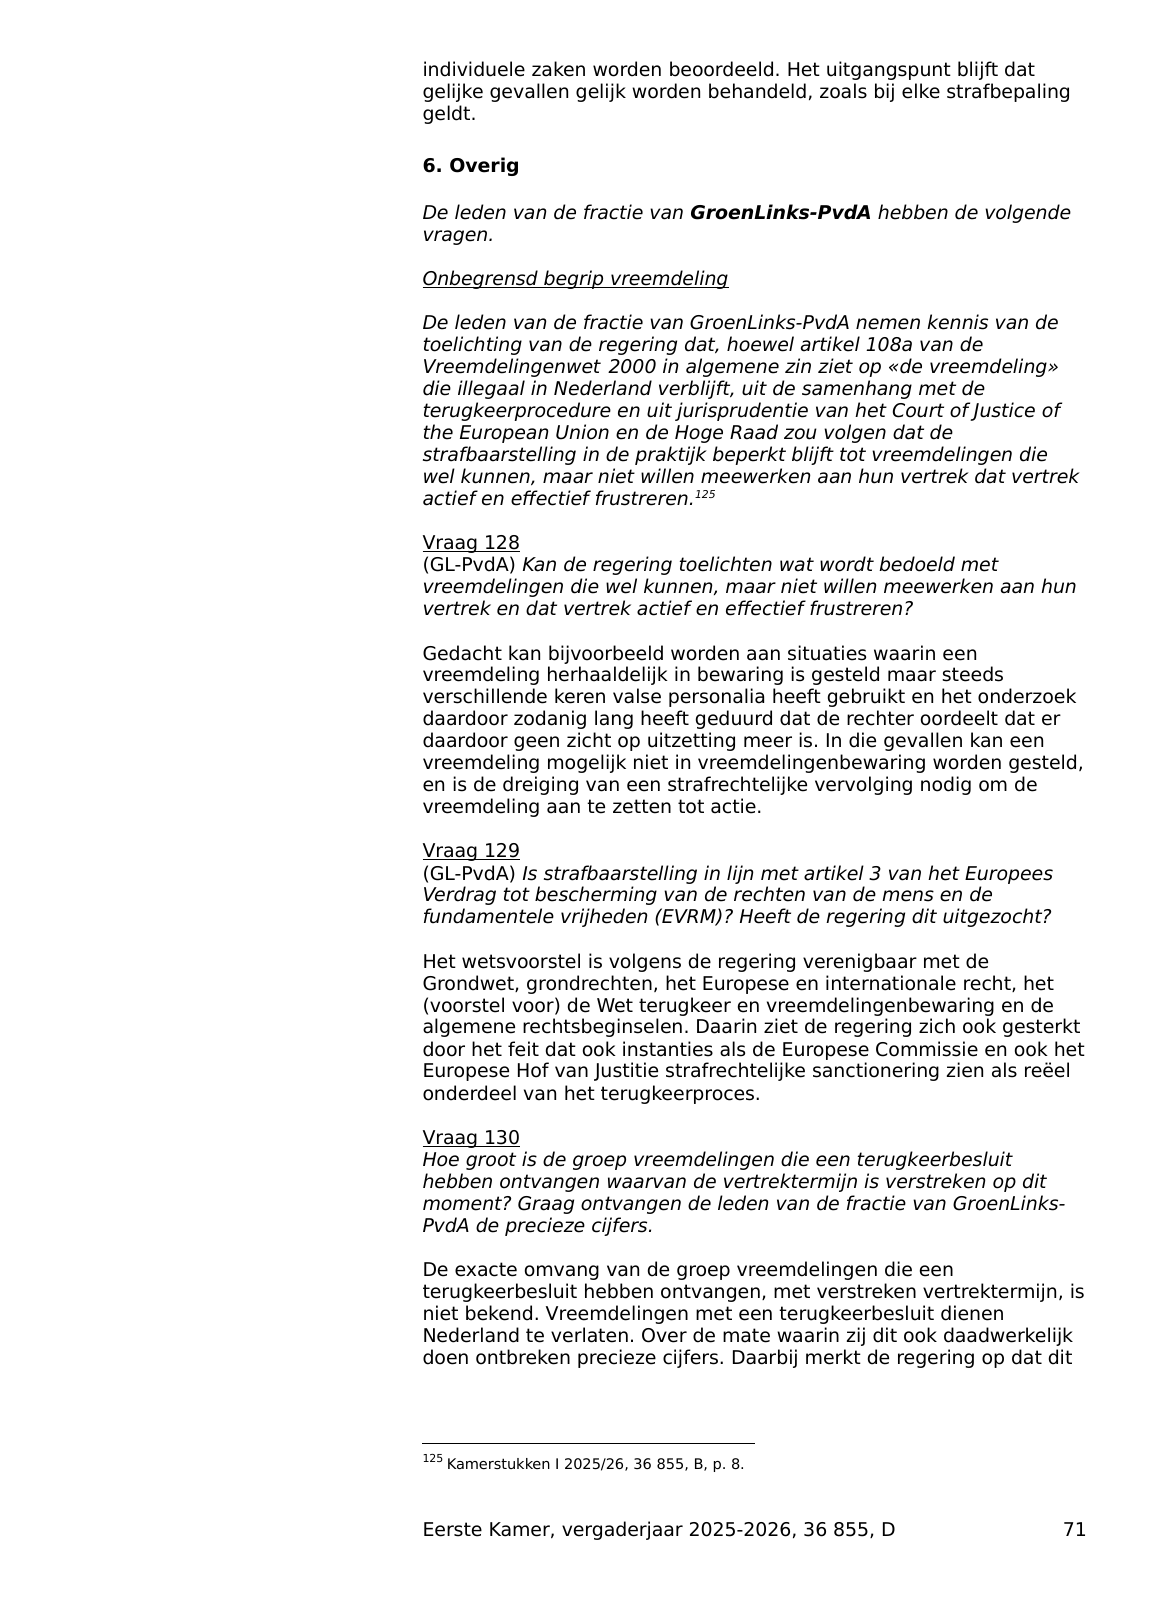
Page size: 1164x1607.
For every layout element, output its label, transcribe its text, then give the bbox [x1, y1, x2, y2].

text De exacte omvang van de groep vreemdelingen die een terugkeerbesluit hebben ontvangen, met verstreken vertrektermijn, is niet bekend. Vreemdelingen met een terugkeerbesluit dienen Nederland te verlaten. Over de mate waarin zij dit ook daadwerkelijk doen ontbreken precieze cijfers. Daarbij merkt de regering op dat dit [422, 1259, 1087, 1368]
text Kamerstukken I 2025/26, 36 855, B, p. 8. [422, 1452, 1087, 1474]
text Vraag 128 [422, 532, 1087, 554]
text individuele zaken worden beoordeeld. Het uitgangspunt blijft dat gelijke gevallen gelijk worden behandeld, zoals bij elke strafbepaling geldt. [422, 59, 1087, 125]
subtitle 6. Overig [422, 155, 1087, 177]
subtitle Onbegrensd begrip vreemdeling [422, 268, 1087, 290]
text De leden van de fractie van GroenLinks-PvdA nemen kennis van de toelichting van de regering dat, hoewel artikel 108a van de Vreemdelingenwet 2000 in algemene zin ziet op «de vreemdeling» die illegaal in Nederland verblijft, uit de samenhang met de terugkeerprocedure en uit jurisprudentie van het Court of Justice of the European Union en de Hoge Raad zou volgen dat de strafbaarstelling in de praktijk beperkt blijft tot vreemdelingen die wel kunnen, maar niet willen meewerken aan hun vertrek dat vertrek actief en effectief frustreren. [422, 312, 1087, 510]
text (GL-PvdA) Kan de regering toelichten wat wordt bedoeld met vreemdelingen die wel kunnen, maar niet willen meewerken aan hun vertrek en dat vertrek actief en effectief frustreren? [422, 554, 1087, 620]
text De leden van de fractie van GroenLinks-PvdA hebben de volgende vragen. [422, 202, 1087, 246]
text Hoe groot is de groep vreemdelingen die een terugkeerbesluit hebben ontvangen waarvan de vertrektermijn is verstreken op dit moment? Graag ontvangen de leden van de fractie van GroenLinks-PvdA de precieze cijfers. [422, 1148, 1087, 1236]
text (GL-PvdA) Is strafbaarstelling in lijn met artikel 3 van het Europees Verdrag tot bescherming van de rechten van de mens en de fundamentele vrijheden (EVRM)? Heeft de regering dit uitgezocht? [422, 862, 1087, 928]
text Vraag 129 [422, 840, 1087, 862]
text Het wetsvoorstel is volgens de regering verenigbaar met de Grondwet, grondrechten, het Europese en internationale recht, het (voorstel voor) de Wet terugkeer en vreemdelingenbewaring en de algemene rechtsbeginselen. Daarin ziet de regering zich ook gesterkt door het feit dat ook instanties als de Europese Commissie en ook het Europese Hof van Justitie strafrechtelijke sanctionering zien als reëel onderdeel van het terugkeerproces. [422, 951, 1087, 1104]
text Gedacht kan bijvoorbeeld worden aan situaties waarin een vreemdeling herhaaldelijk in bewaring is gesteld maar steeds verschillende keren valse personalia heeft gebruikt en het onderzoek daardoor zodanig lang heeft geduurd dat de rechter oordeelt dat er daardoor geen zicht op uitzetting meer is. In die gevallen kan een vreemdeling mogelijk niet in vreemdelingenbewaring worden gesteld, en is de dreiging van een strafrechtelijke vervolging nodig om de vreemdeling aan te zetten tot actie. [422, 642, 1087, 818]
text Vraag 130 [422, 1127, 1087, 1148]
